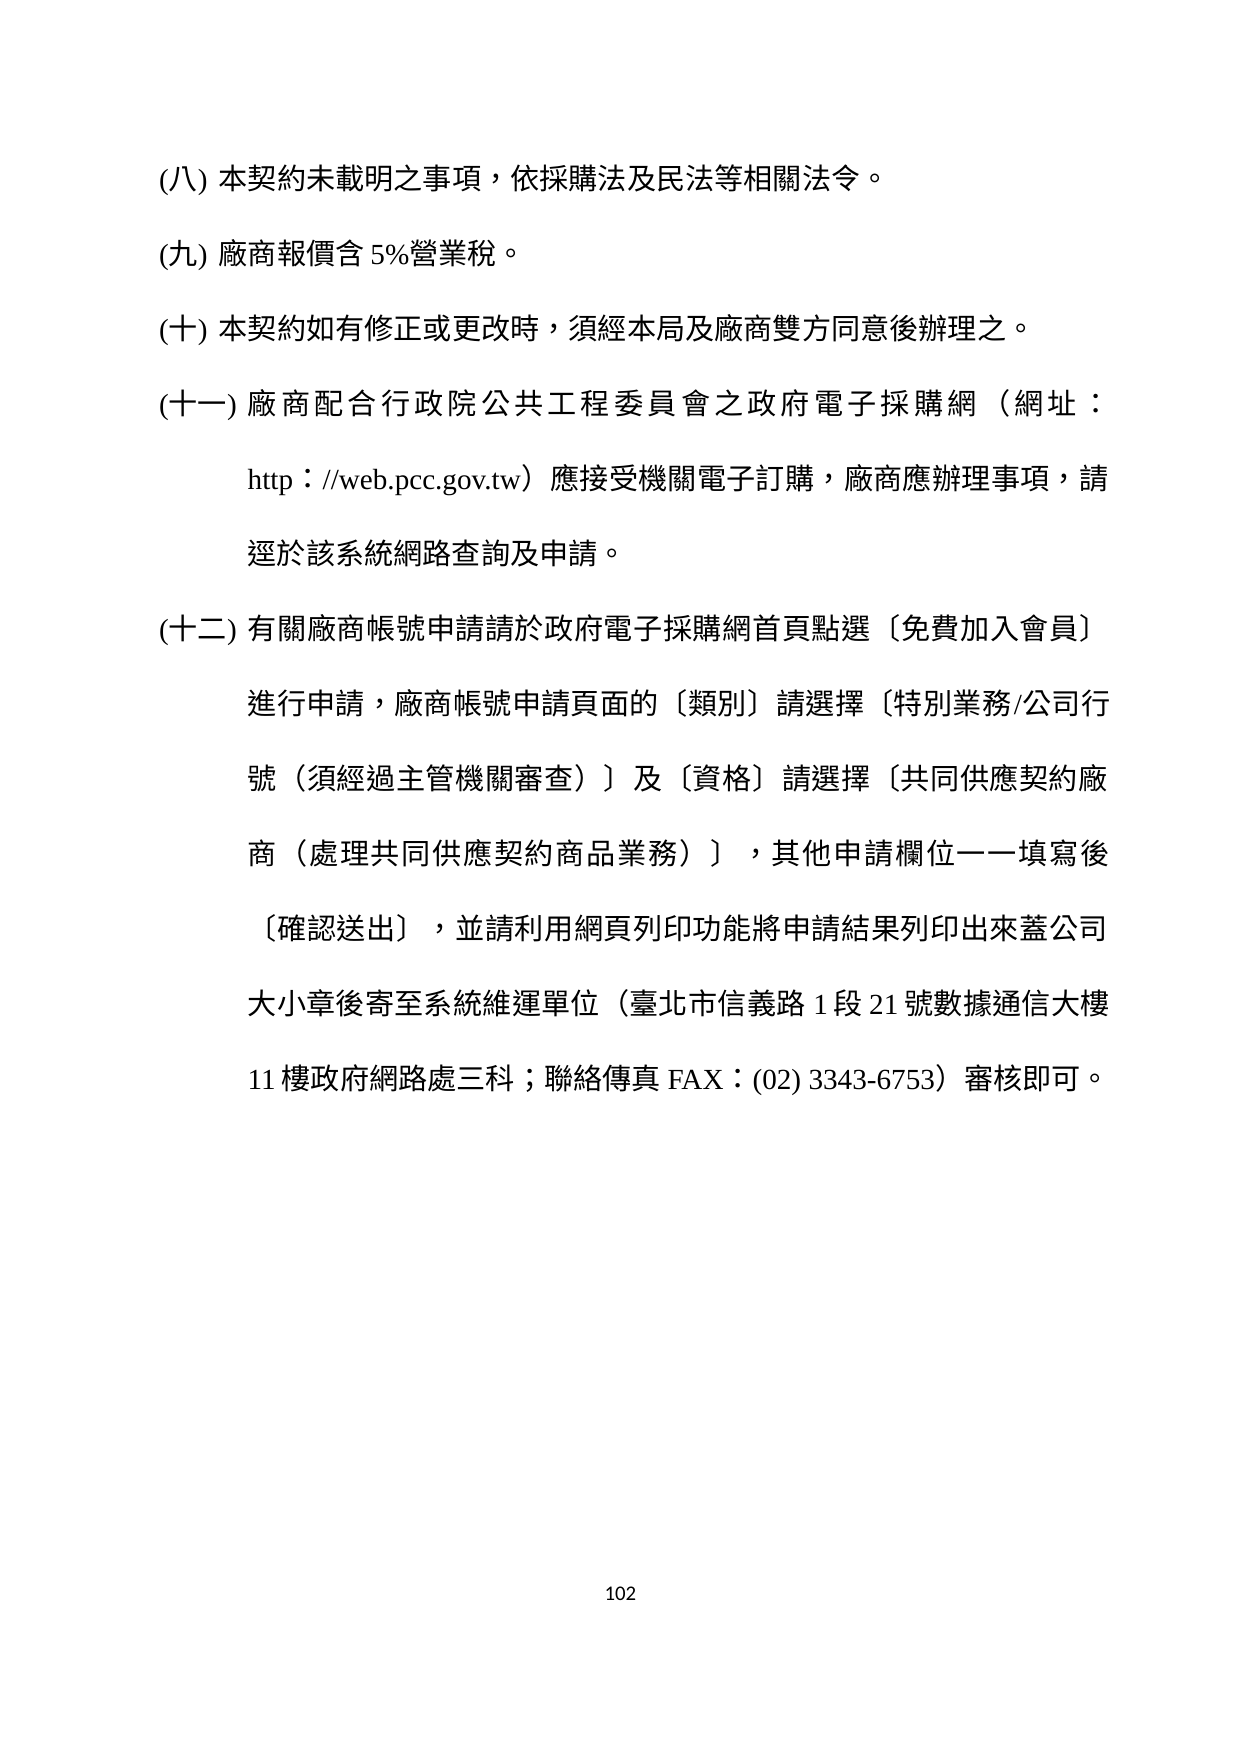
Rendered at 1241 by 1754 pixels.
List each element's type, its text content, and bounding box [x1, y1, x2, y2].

subtitle 廠商配合行政院公共工程委員會之政府電子採購網（網址：http：//web.pcc.gov.tw）應接受機關電子訂購，廠商應辦理事項，請逕於該系統網路查詢及申請。 [159, 364, 1110, 589]
subtitle 有關廠商帳號申請請於政府電子採購網首頁點選〔免費加入會員〕進行申請，廠商帳號申請頁面的〔類別〕請選擇〔特別業務/公司行號（須經過主管機關審查）〕及〔資格〕請選擇〔共同供應契約廠商（處理共同供應契約商品業務）〕，其他申請欄位一一填寫後〔確認送出〕，並請利用網頁列印功能將申請結果列印出來蓋公司大小章後寄至系統維運單位（臺北市信義路1段21號數據通信大樓11樓政府網路處三科；聯絡傳真 FAX：(02) 3343-6753）審核即可。 [159, 589, 1110, 1114]
subtitle 本契約未載明之事項，依採購法及民法等相關法令。 [159, 139, 1110, 214]
subtitle 廠商報價含5%營業稅。 [159, 214, 1110, 289]
subtitle 本契約如有修正或更改時，須經本局及廠商雙方同意後辦理之。 [159, 289, 1110, 364]
